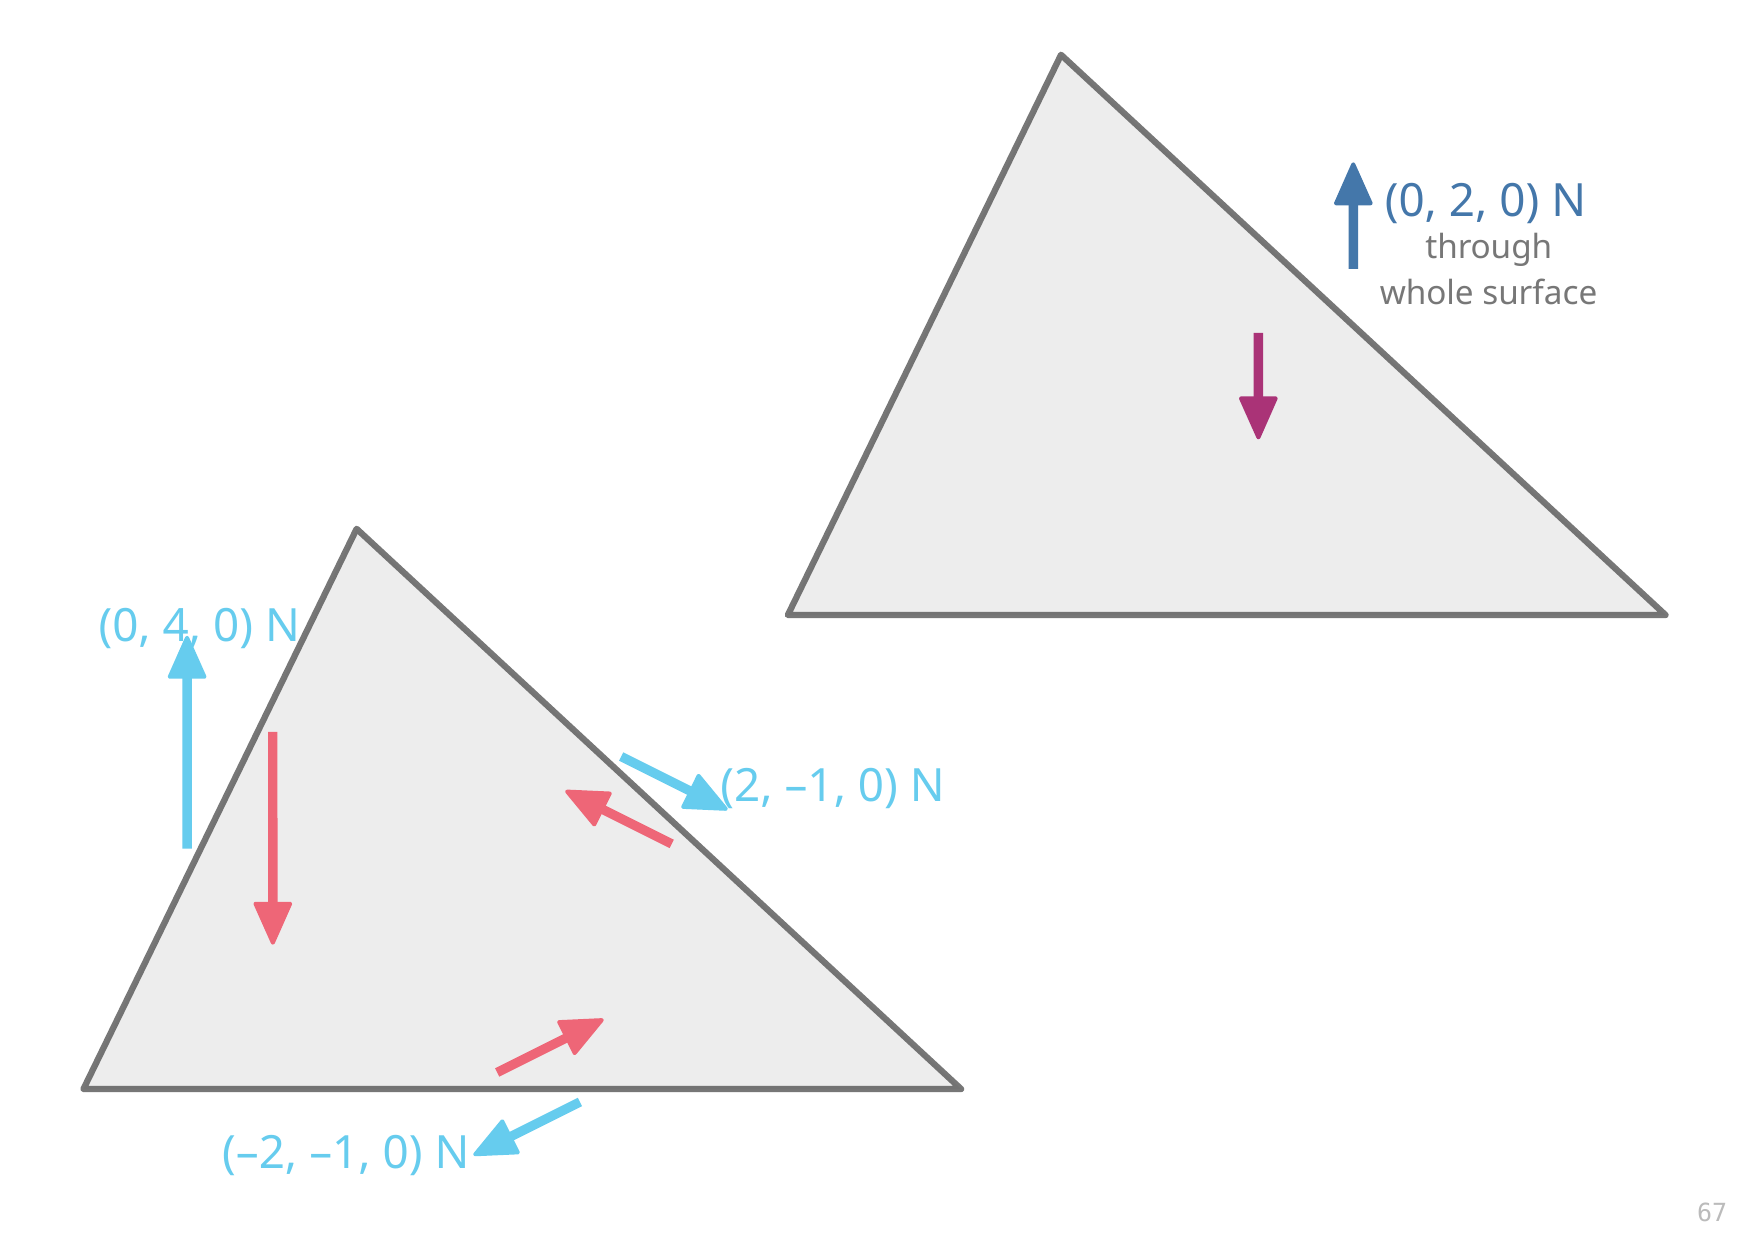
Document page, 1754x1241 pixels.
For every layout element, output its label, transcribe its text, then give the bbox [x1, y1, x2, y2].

text_box (0, 2, 0) N [1370, 160, 1595, 216]
text_box (0, 4, 0) N [83, 585, 309, 647]
text_box [787, 54, 1666, 616]
text_box (2, –1, 0) N [705, 744, 954, 806]
text_box through whole surface [1365, 216, 1600, 298]
text_box [83, 528, 962, 1090]
text_box (–2, –1, 0) N [207, 1112, 478, 1174]
